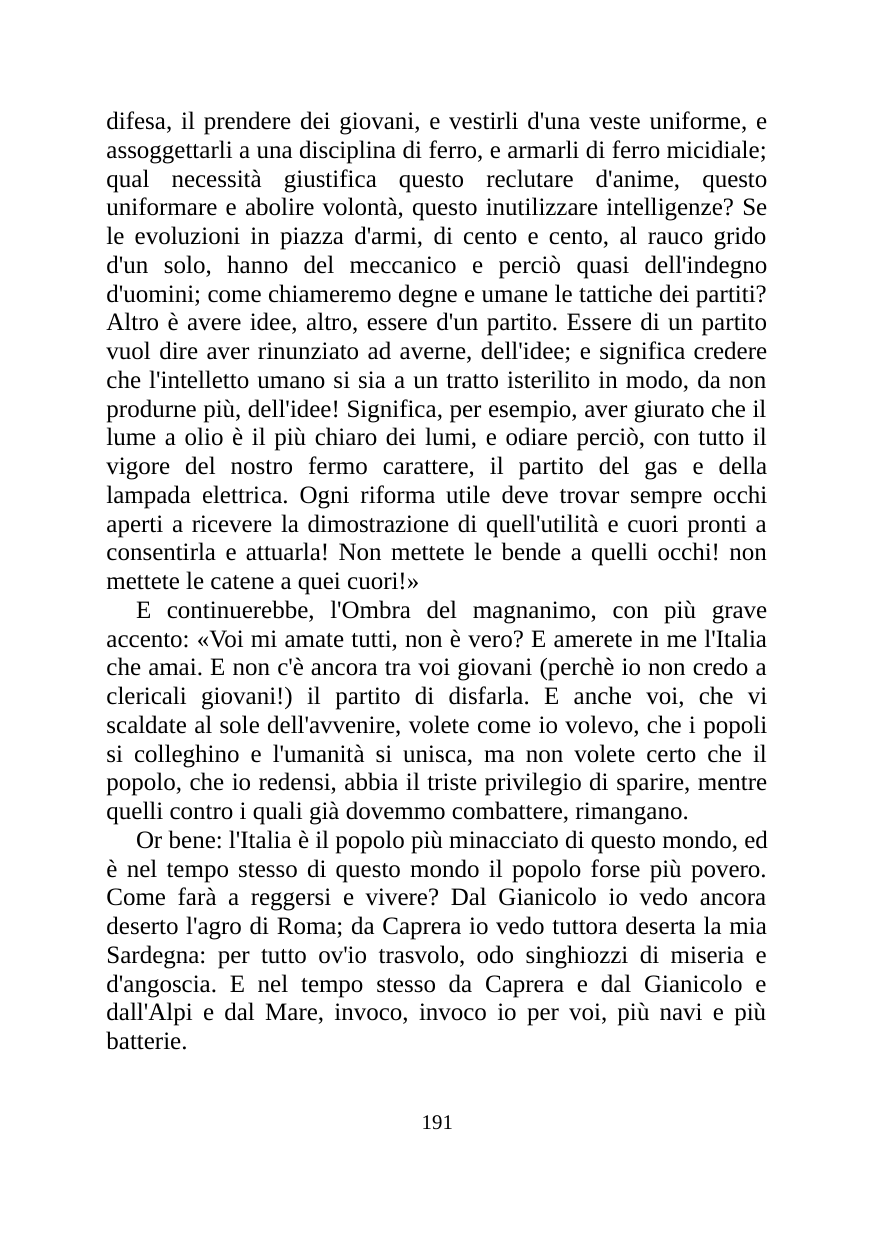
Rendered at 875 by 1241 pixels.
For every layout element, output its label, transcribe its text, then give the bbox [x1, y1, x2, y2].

text difesa, il prendere dei giovani, e vestirli d'una veste uniforme, e assoggettarli a una disciplina di ferro, e armarli di ferro micidiale; qual necessità giustifica questo reclutare d'anime, questo uniformare e abolire volontà, questo inutilizzare intelligenze? Se le evoluzioni in piazza d'armi, di cento e cento, al rauco grido d'un solo, hanno del meccanico e perciò quasi dell'indegno d'uomini; come chiameremo degne e umane le tattiche dei partiti? Altro è avere idee, altro, essere d'un partito. Essere di un partito vuol dire aver rinunziato ad averne, dell'idee; e significa credere che l'intelletto umano si sia a un tratto isterilito in modo, da non produrne più, dell'idee! Significa, per esempio, aver giurato che il lume a olio è il più chiaro dei lumi, e odiare perciò, con tutto il vigore del nostro fermo carattere, il partito del gas e della lampada elettrica. Ogni riforma utile deve trovar sempre occhi aperti a ricevere la dimostrazione di quell'utilità e cuori pronti a consentirla e attuarla! Non mettete le bende a quelli occhi! non mettete le catene a quei cuori!» [106, 106, 768, 595]
text Or bene: l'Italia è il popolo più minacciato di questo mondo, ed è nel tempo stesso di questo mondo il popolo forse più povero. Come farà a reggersi e vivere? Dal Gianicolo io vedo ancora deserto l'agro di Roma; da Caprera io vedo tuttora deserta la mia Sardegna: per tutto ov'io trasvolo, odo singhiozzi di miseria e d'angoscia. E nel tempo stesso da Caprera e dal Gianicolo e dall'Alpi e dal Mare, invoco, invoco io per voi, più navi e più batterie. [106, 825, 768, 1055]
text E continuerebbe, l'Ombra del magnanimo, con più grave accento: «Voi mi amate tutti, non è vero? E amerete in me l'Italia che amai. E non c'è ancora tra voi giovani (perchè io non credo a clericali giovani!) il partito di disfarla. E anche voi, che vi scaldate al sole dell'avvenire, volete come io volevo, che i popoli si colleghino e l'umanità si unisca, ma non volete certo che il popolo, che io redensi, abbia il triste privilegio di sparire, mentre quelli contro i quali già dovemmo combattere, rimangano. [106, 595, 768, 825]
